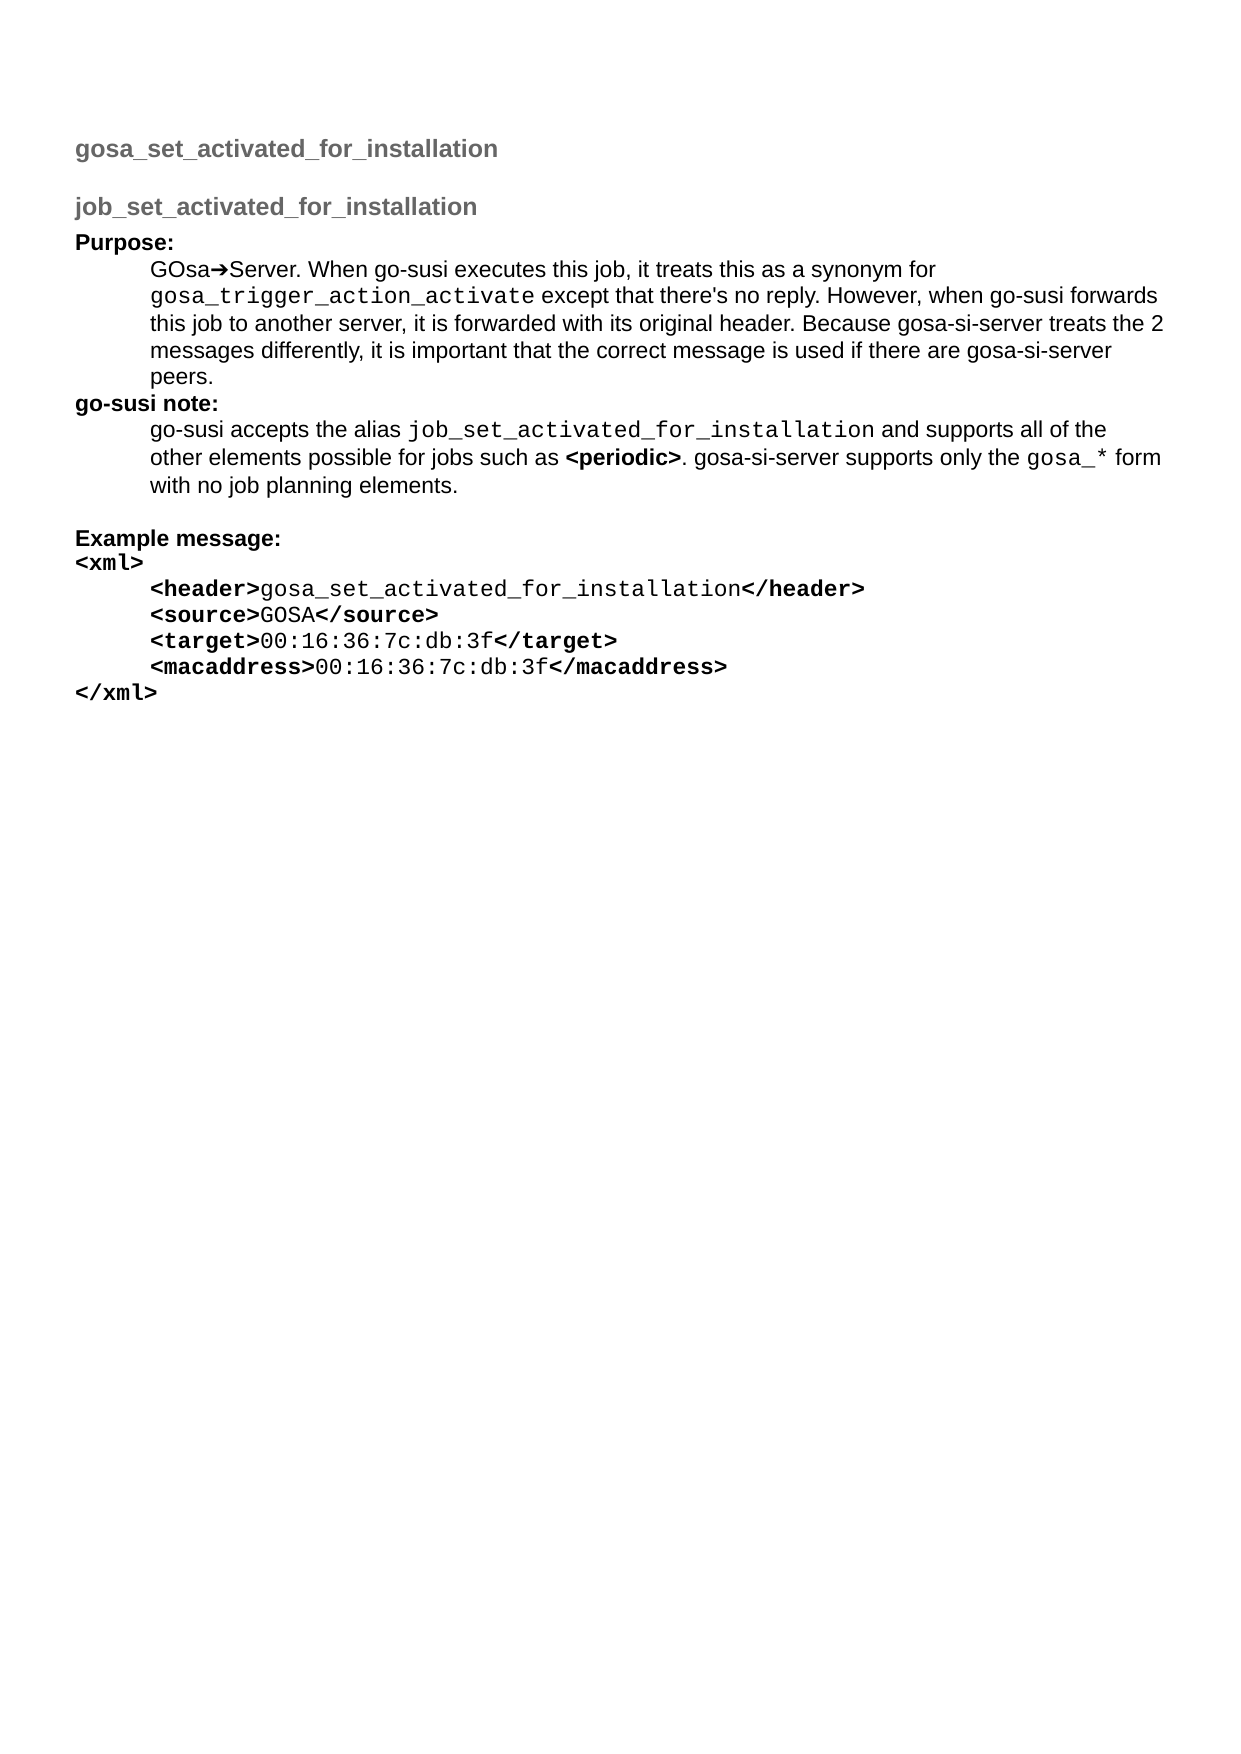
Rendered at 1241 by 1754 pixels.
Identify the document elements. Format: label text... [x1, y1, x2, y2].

text GOsa➔Server. When go-susi executes this job, it treats this as a synonym for gosa_trigger_action_activate except that there's no reply. However, when go-susi forwards this job to another server, it is forwarded with its original header. Because gosa-si-server treats the 2 messages differently, it is important that the correct message is used if there are gosa-si-server peers. [150, 256, 1165, 389]
text go-susi note: [75, 389, 1165, 416]
text <header>gosa_set_activated_for_installation</header> <source>GOSA</source> <target>00:16:36:7c:db:3f</target> <macaddress>00:16:36:7c:db:3f</macaddress> [150, 577, 1165, 681]
subtitle gosa_set_activated_for_installation [75, 134, 1165, 163]
text <xml> [75, 552, 1165, 577]
text Purpose: [75, 229, 1165, 256]
text go-susi accepts the alias job_set_activated_for_installation and supports all of the other elements possible for jobs such as <periodic>. gosa-si-server supports only the gosa_* form with no job planning elements. [150, 416, 1165, 499]
text </xml> [75, 681, 1165, 707]
subtitle job_set_activated_for_installation [75, 192, 1165, 221]
text Example message: [75, 525, 1165, 552]
